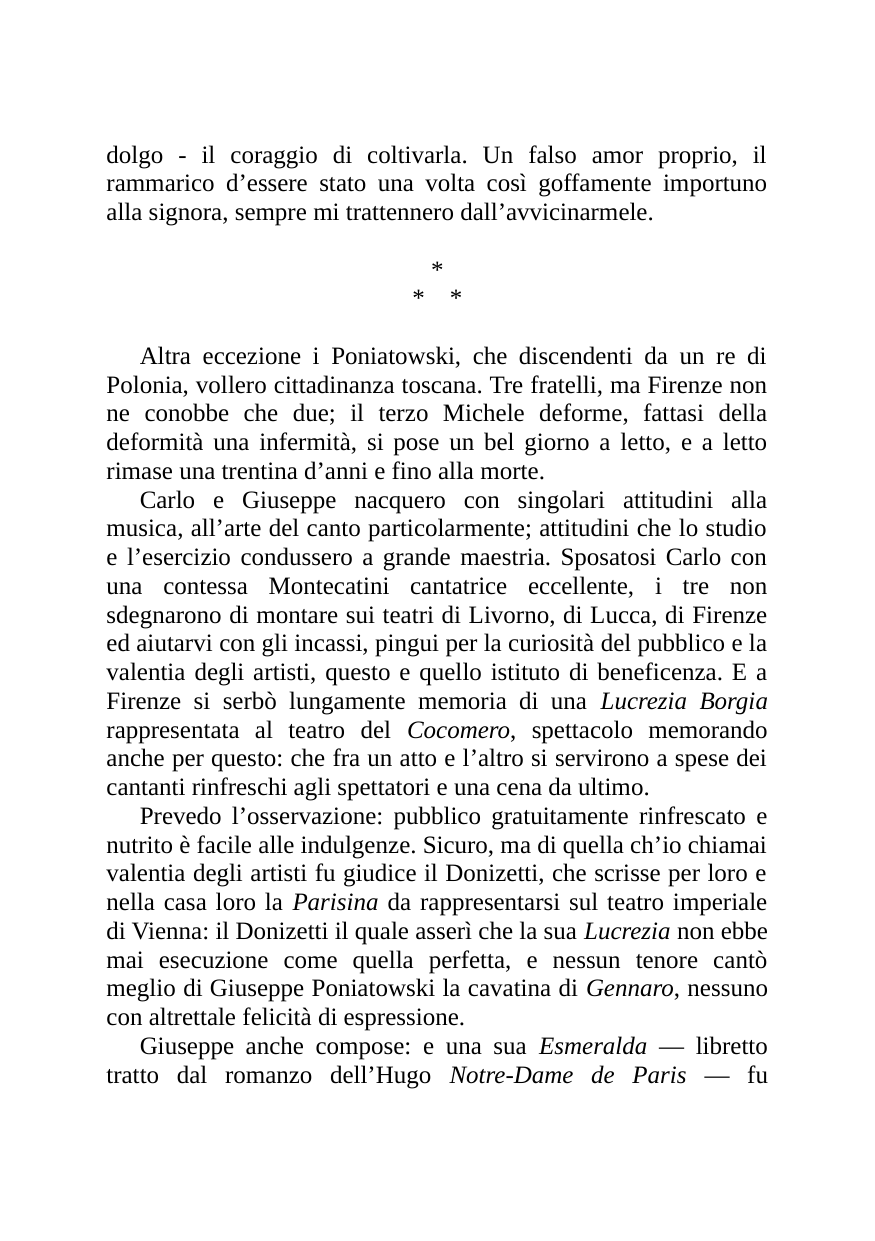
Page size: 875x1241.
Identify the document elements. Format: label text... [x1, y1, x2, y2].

text * [106, 255, 768, 283]
text Giuseppe anche compose: e una sua Esmeralda — libretto tratto dal romanzo dell’Hugo Notre-Dame de Paris — fu [106, 1031, 768, 1088]
text * * [106, 283, 768, 312]
text dolgo - il coraggio di coltivarla. Un falso amor proprio, il rammarico d’essere stato una volta così goffamente importuno alla signora, sempre mi trattennero dall’avvicinarmele. [106, 140, 768, 226]
text Prevedo l’osservazione: pubblico gratuitamente rinfrescato e nutrito è facile alle indulgenze. Sicuro, ma di quella ch’io chiamai valentia degli artisti fu giudice il Donizetti, che scrisse per loro e nella casa loro la Parisina da rappresentarsi sul teatro imperiale di Vienna: il Donizetti il quale asserì che la sua Lucrezia non ebbe mai esecuzione come quella perfetta, e nessun tenore cantò meglio di Giuseppe Poniatowski la cavatina di Gennaro, nessuno con altrettale felicità di espressione. [106, 801, 768, 1031]
text Altra eccezione i Poniatowski, che discendenti da un re di Polonia, vollero cittadinanza toscana. Tre fratelli, ma Firenze non ne conobbe che due; il terzo Michele deforme, fattasi della deformità una infermità, si pose un bel giorno a letto, e a letto rimase una trentina d’anni e fino alla morte. [106, 341, 768, 485]
text Carlo e Giuseppe nacquero con singolari attitudini alla musica, all’arte del canto particolarmente; attitudini che lo studio e l’esercizio condussero a grande maestria. Sposatosi Carlo con una contessa Montecatini cantatrice eccellente, i tre non sdegnarono di montare sui teatri di Livorno, di Lucca, di Firenze ed aiutarvi con gli incassi, pingui per la curiosità del pubblico e la valentia degli artisti, questo e quello istituto di beneficenza. E a Firenze si serbò lungamente memoria di una Lucrezia Borgia rappresentata al teatro del Cocomero, spettacolo memorando anche per questo: che fra un atto e l’altro si servirono a spese dei cantanti rinfreschi agli spettatori e una cena da ultimo. [106, 485, 768, 801]
